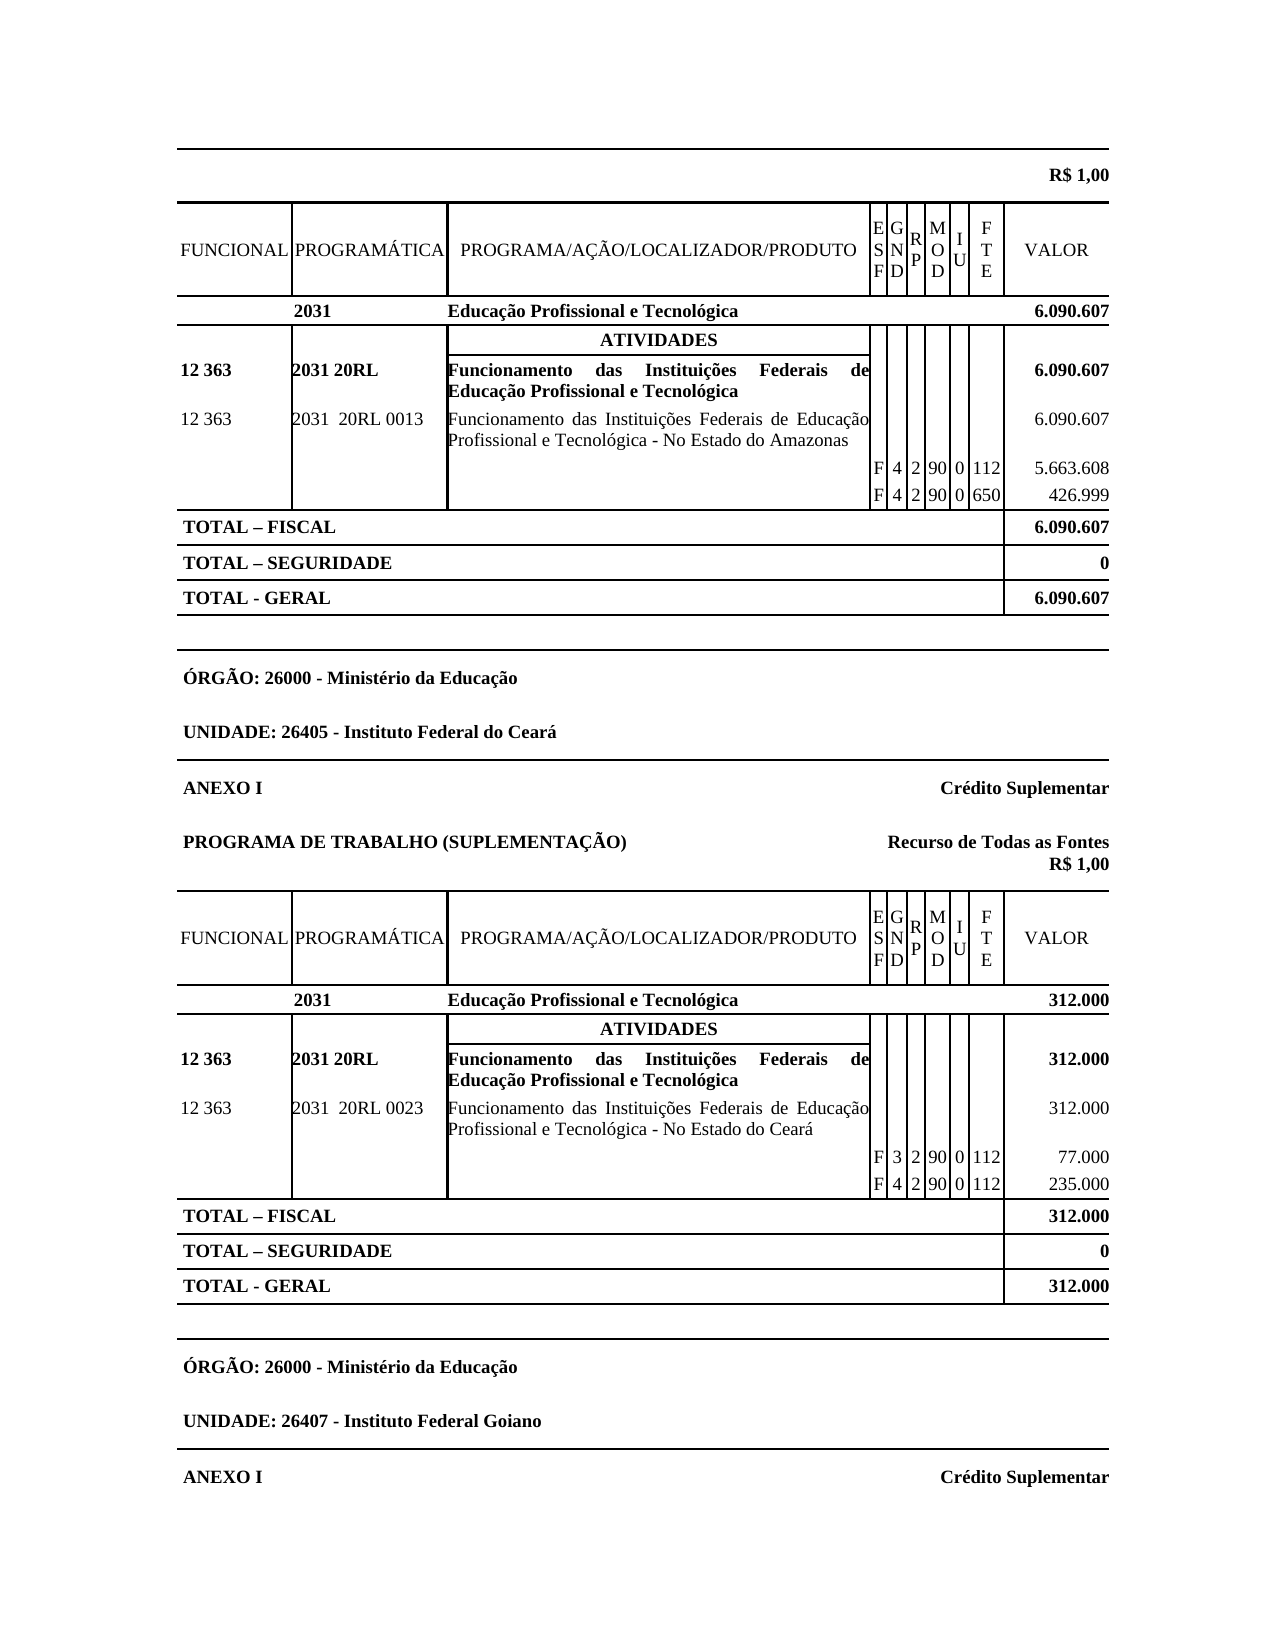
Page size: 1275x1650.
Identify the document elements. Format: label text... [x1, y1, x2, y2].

table_cell Crédito Suplementar [870, 761, 1109, 815]
table_cell [871, 1094, 886, 1143]
table_cell VALOR [1005, 204, 1109, 295]
table_cell E S F [871, 892, 886, 984]
table_cell 0 [951, 1143, 968, 1170]
table_cell 12 363 [177, 405, 291, 454]
table_cell Funcionamento das Instituições Federais de Educação Profissional e Tecnológica - No Estado do Ceará [449, 1094, 869, 1143]
table_cell PROGRAMÁTICA [293, 892, 446, 984]
table_cell 12 363 [177, 354, 291, 405]
table_cell I U [951, 892, 968, 984]
table_cell [871, 1043, 886, 1094]
table_cell [177, 326, 291, 354]
table_cell UNIDADE: 26407 - Instituto Federal Goiano [177, 1394, 870, 1448]
table_cell 2031 [177, 986, 447, 1013]
table_cell [951, 1015, 968, 1043]
table_cell Recurso de Todas as Fontes R$ 1,00 [870, 815, 1109, 890]
table_cell [926, 1094, 949, 1143]
table_cell [871, 405, 886, 454]
table_cell 650 [970, 481, 1003, 509]
table_cell 90 [926, 1143, 949, 1170]
table_cell 235.000 [1005, 1170, 1109, 1197]
table_cell [449, 1143, 869, 1170]
table_cell ANEXO I [177, 761, 870, 815]
table_cell 112 [970, 454, 1003, 481]
table_cell M O D [926, 204, 949, 295]
table_cell VALOR [1005, 892, 1109, 984]
table_cell [293, 481, 446, 509]
table_cell Crédito Suplementar [870, 1450, 1109, 1493]
table_cell 0 [1005, 546, 1109, 579]
table_cell [871, 326, 886, 354]
table_cell [177, 1305, 1003, 1338]
table_cell [293, 1170, 446, 1197]
table_cell [970, 405, 1003, 454]
table_cell [449, 481, 869, 509]
table_cell [177, 1015, 291, 1043]
table_cell G N D [888, 892, 906, 984]
table_cell [1005, 1015, 1109, 1043]
table_cell [293, 326, 446, 354]
table_cell 77.000 [1005, 1143, 1109, 1170]
table_cell [293, 1143, 446, 1170]
table_cell [177, 481, 291, 509]
table_cell [888, 1094, 906, 1143]
table_cell 90 [926, 454, 949, 481]
table_cell [926, 354, 949, 405]
table_cell 4 [888, 454, 906, 481]
table_cell [951, 1043, 968, 1094]
table_cell F [871, 454, 886, 481]
table_cell [177, 454, 291, 481]
table_cell [908, 1043, 924, 1094]
table_cell 0 [951, 481, 968, 509]
table_cell F [871, 1143, 886, 1170]
table_cell [449, 454, 869, 481]
table_cell [1005, 326, 1109, 354]
table_cell Atividades [449, 326, 869, 354]
table_cell [1004, 1305, 1109, 1338]
table_cell TOTAL - GERAL [177, 1270, 1003, 1303]
table_cell 0 [1005, 1235, 1109, 1268]
table_cell 312.000 [1004, 986, 1109, 1013]
table_cell 5.663.608 [1005, 454, 1109, 481]
table_cell 112 [970, 1143, 1003, 1170]
table_cell ANEXO I [177, 1450, 870, 1493]
table_cell [926, 405, 949, 454]
table_cell [177, 150, 870, 201]
table_cell R P [908, 204, 924, 295]
table_cell 2031 20RL [293, 354, 446, 405]
table_cell 2 [908, 1143, 924, 1170]
table_cell [908, 326, 924, 354]
table_cell [871, 354, 886, 405]
table_cell [908, 405, 924, 454]
table_cell 90 [926, 1170, 949, 1197]
table_cell 112 [970, 1170, 1003, 1197]
table_cell [908, 1015, 924, 1043]
table_cell TOTAL – FISCAL [177, 1200, 1003, 1232]
table_cell [293, 1015, 446, 1043]
table_cell [970, 1015, 1003, 1043]
table_cell 312.000 [1005, 1043, 1109, 1094]
table_cell R P [908, 892, 924, 984]
table_cell 6.090.607 [1004, 297, 1109, 324]
table_cell 2 [908, 481, 924, 509]
table_cell 90 [926, 481, 949, 509]
table_cell [449, 1170, 869, 1197]
table_cell 0 [951, 454, 968, 481]
table_cell [908, 1094, 924, 1143]
table_cell [888, 326, 906, 354]
table_cell F T E [970, 204, 1003, 295]
table_cell 312.000 [1005, 1200, 1109, 1232]
table_cell [970, 1094, 1003, 1143]
table_cell [926, 1043, 949, 1094]
table_cell TOTAL - GERAL [177, 581, 1003, 614]
table_cell [970, 1043, 1003, 1094]
table_cell ÓRGÃO: 26000 - Ministério da Educação [177, 1340, 1109, 1394]
table_cell [870, 705, 1109, 759]
table_cell FUNCIONAL [177, 204, 291, 295]
table_cell 2031 [177, 297, 447, 324]
table_cell Atividades [449, 1015, 869, 1043]
table_cell 4 [888, 1170, 906, 1197]
table_cell 4 [888, 481, 906, 509]
table_cell UNIDADE: 26405 - Instituto Federal do Ceará [177, 705, 870, 759]
table_cell 6.090.607 [1005, 581, 1109, 614]
table_cell M O D [926, 892, 949, 984]
table_cell [908, 354, 924, 405]
table_cell 2031 20RL 0013 [293, 405, 446, 454]
table_cell 2031 20RL [293, 1043, 446, 1094]
table_cell 0 [951, 1170, 968, 1197]
table_cell 6.090.607 [1005, 405, 1109, 454]
table_cell 2 [908, 454, 924, 481]
table_cell [926, 1015, 949, 1043]
table_cell PROGRAMA/AÇÃO/LOCALIZADOR/PRODUTO [449, 204, 869, 295]
table_cell F [871, 1170, 886, 1197]
table_cell [293, 454, 446, 481]
table_cell [871, 1015, 886, 1043]
table_cell R$ 1,00 [870, 150, 1109, 201]
table_cell [970, 354, 1003, 405]
table_cell E S F [871, 204, 886, 295]
table_cell PROGRAMA/AÇÃO/LOCALIZADOR/PRODUTO [449, 892, 869, 984]
table_cell 2031 20RL 0023 [293, 1094, 446, 1143]
table_cell Funcionamento das Instituições Federais de Educação Profissional e Tecnológica - No Estado do Amazonas [449, 405, 869, 454]
table_cell G N D [888, 204, 906, 295]
table_cell FUNCIONAL [177, 892, 291, 984]
table_cell Funcionamento das Instituições Federais de Educação Profissional e Tecnológica [449, 1045, 869, 1094]
table_cell 12 363 [177, 1043, 291, 1094]
table_cell Educação Profissional e Tecnológica [448, 297, 1003, 324]
table_cell [177, 1143, 291, 1170]
table_cell [951, 326, 968, 354]
table_cell PROGRAMÁTICA [293, 204, 446, 295]
table_cell [888, 354, 906, 405]
table_cell [926, 326, 949, 354]
table_cell [888, 405, 906, 454]
table_cell 2 [908, 1170, 924, 1197]
table_cell I U [951, 204, 968, 295]
table_cell 3 [888, 1143, 906, 1170]
table_cell 312.000 [1005, 1270, 1109, 1303]
table_cell ÓRGÃO: 26000 - Ministério da Educação [177, 651, 1109, 705]
table_cell 426.999 [1005, 481, 1109, 509]
table_cell Educação Profissional e Tecnológica [448, 986, 1003, 1013]
table_cell [951, 1094, 968, 1143]
table_cell 12 363 [177, 1094, 291, 1143]
table_cell 6.090.607 [1005, 354, 1109, 405]
table_cell 6.090.607 [1005, 511, 1109, 544]
table_cell Funcionamento das Instituições Federais de Educação Profissional e Tecnológica [449, 356, 869, 405]
table_cell [888, 1043, 906, 1094]
table_cell TOTAL – SEGURIDADE [177, 1235, 1003, 1268]
table_cell F [871, 481, 886, 509]
table_cell [870, 1394, 1109, 1448]
table_cell 312.000 [1005, 1094, 1109, 1143]
table_cell [970, 326, 1003, 354]
table_cell [177, 1170, 291, 1197]
table_cell PROGRAMA DE TRABALHO (SUPLEMENTAÇÃO) [177, 815, 870, 890]
table_cell TOTAL – FISCAL [177, 511, 1003, 544]
table_cell [177, 616, 1003, 649]
table_cell F T E [970, 892, 1003, 984]
table_cell [888, 1015, 906, 1043]
table_cell [951, 405, 968, 454]
table_cell [1004, 616, 1109, 649]
table_cell [951, 354, 968, 405]
table_cell TOTAL – SEGURIDADE [177, 546, 1003, 579]
